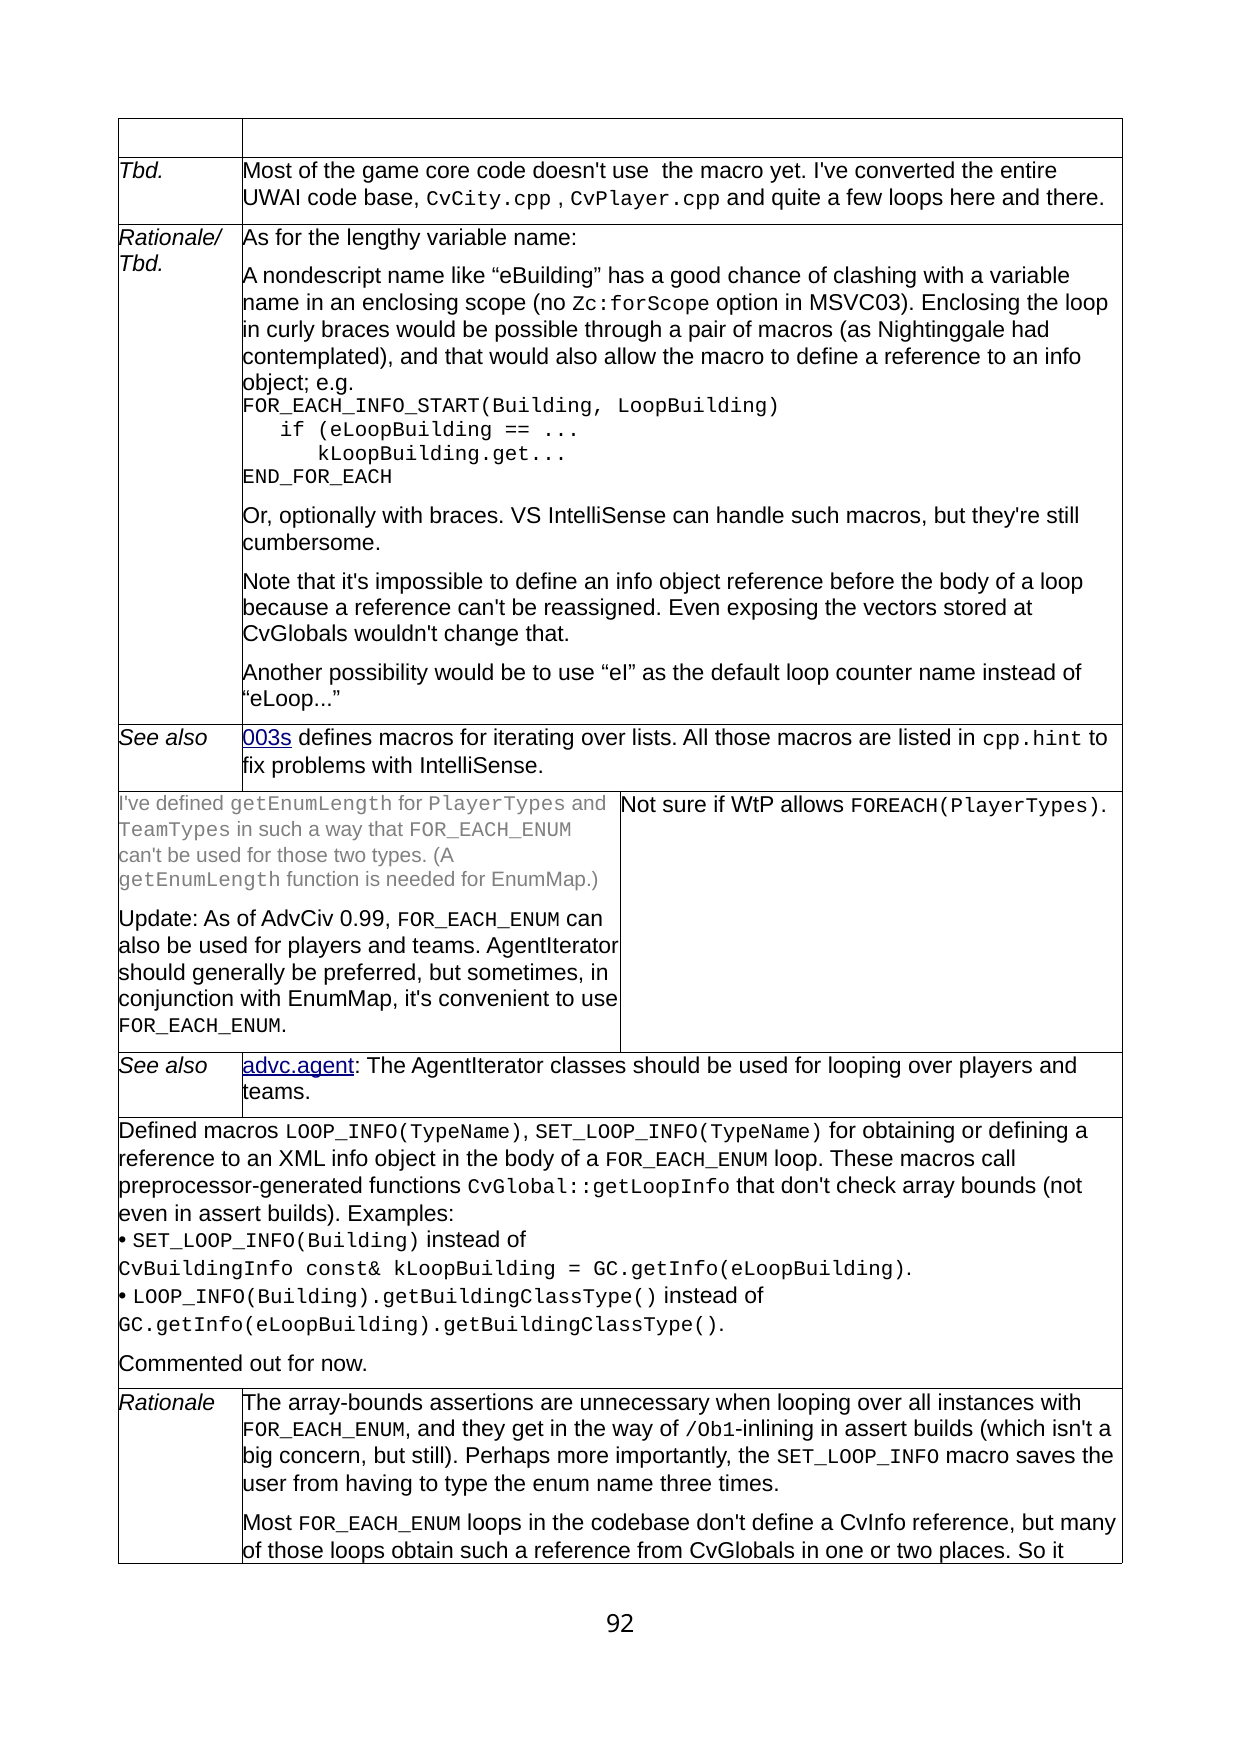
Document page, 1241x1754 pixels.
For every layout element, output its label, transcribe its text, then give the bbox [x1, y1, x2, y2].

table_cell Tbd. [119, 158, 242, 223]
table_cell Not sure if WtP allows FOREACH(PlayerTypes). [621, 792, 1122, 1052]
table_cell See also [119, 725, 242, 791]
table_cell Defined macros LOOP_INFO(TypeName), SET_LOOP_INFO(TypeName) for obtaining or defining a reference to an XML info object in the body of a FOR_EACH_ENUM loop. These macros call preprocessor-generated functions CvGlobal::getLoopInfo that don't check array bounds (not even in assert builds). Examples: • SET_LOOP_INFO(Building) instead of CvBuildingInfo const& kLoopBuilding = GC.getInfo(eLoopBuilding). • LOOP_INFO(Building).getBuildingClassType() instead of GC.getInfo(eLoopBuilding).getBuildingClassType(). Commented out for now. [119, 1118, 1122, 1388]
table_cell I've defined getEnumLength for PlayerTypes and TeamTypes in such a way that FOR_EACH_ENUM can't be used for those two types. (A getEnumLength function is needed for EnumMap.) Update: As of AdvCiv 0.99, FOR_EACH_ENUM can also be used for players and teams. AgentIterator should generally be preferred, but sometimes, in conjunction with EnumMap, it's convenient to use FOR_EACH_ENUM. [119, 792, 620, 1052]
table_cell Most of the game core code doesn't use the macro yet. I've converted the entire UWAI code base, CvCity.cpp , CvPlayer.cpp and quite a few loops here and there. [243, 158, 1122, 223]
table_cell 003s defines macros for iterating over lists. All those macros are listed in cpp.hint to fix problems with IntelliSense. [243, 725, 1122, 791]
table_cell Rationale [119, 1389, 242, 1563]
table_cell See also [119, 1053, 242, 1117]
table_cell [119, 119, 242, 157]
table_cell Rationale/ Tbd. [119, 225, 242, 724]
table_cell The array-bounds assertions are unnecessary when looping over all instances with FOR_EACH_ENUM, and they get in the way of /Ob1-inlining in assert builds (which isn't a big concern, but still). Perhaps more importantly, the SET_LOOP_INFO macro saves the user from having to type the enum name three times. Most FOR_EACH_ENUM loops in the codebase don't define a CvInfo reference, but many of those loops obtain such a reference from CvGlobals in one or two places. So it [243, 1389, 1122, 1563]
table_cell [243, 119, 1122, 157]
table_cell advc.agent: The AgentIterator classes should be used for looping over players and teams. [243, 1053, 1122, 1117]
table_cell As for the lengthy variable name: A nondescript name like “eBuilding” has a good chance of clashing with a variable name in an enclosing scope (no Zc:forScope option in MSVC03). Enclosing the loop in curly braces would be possible through a pair of macros (as Nightinggale had contemplated), and that would also allow the macro to define a reference to an info object; e.g. FOR_EACH_INFO_START(Building, LoopBuilding) if (eLoopBuilding == ... kLoopBuilding.get... END_FOR_EACH Or, optionally with braces. VS IntelliSense can handle such macros, but they're still cumbersome. Note that it's impossible to define an info object reference before the body of a loop because a reference can't be reassigned. Even exposing the vectors stored at CvGlobals wouldn't change that. Another possibility would be to use “eI” as the default loop counter name instead of “eLoop...” [243, 225, 1122, 724]
